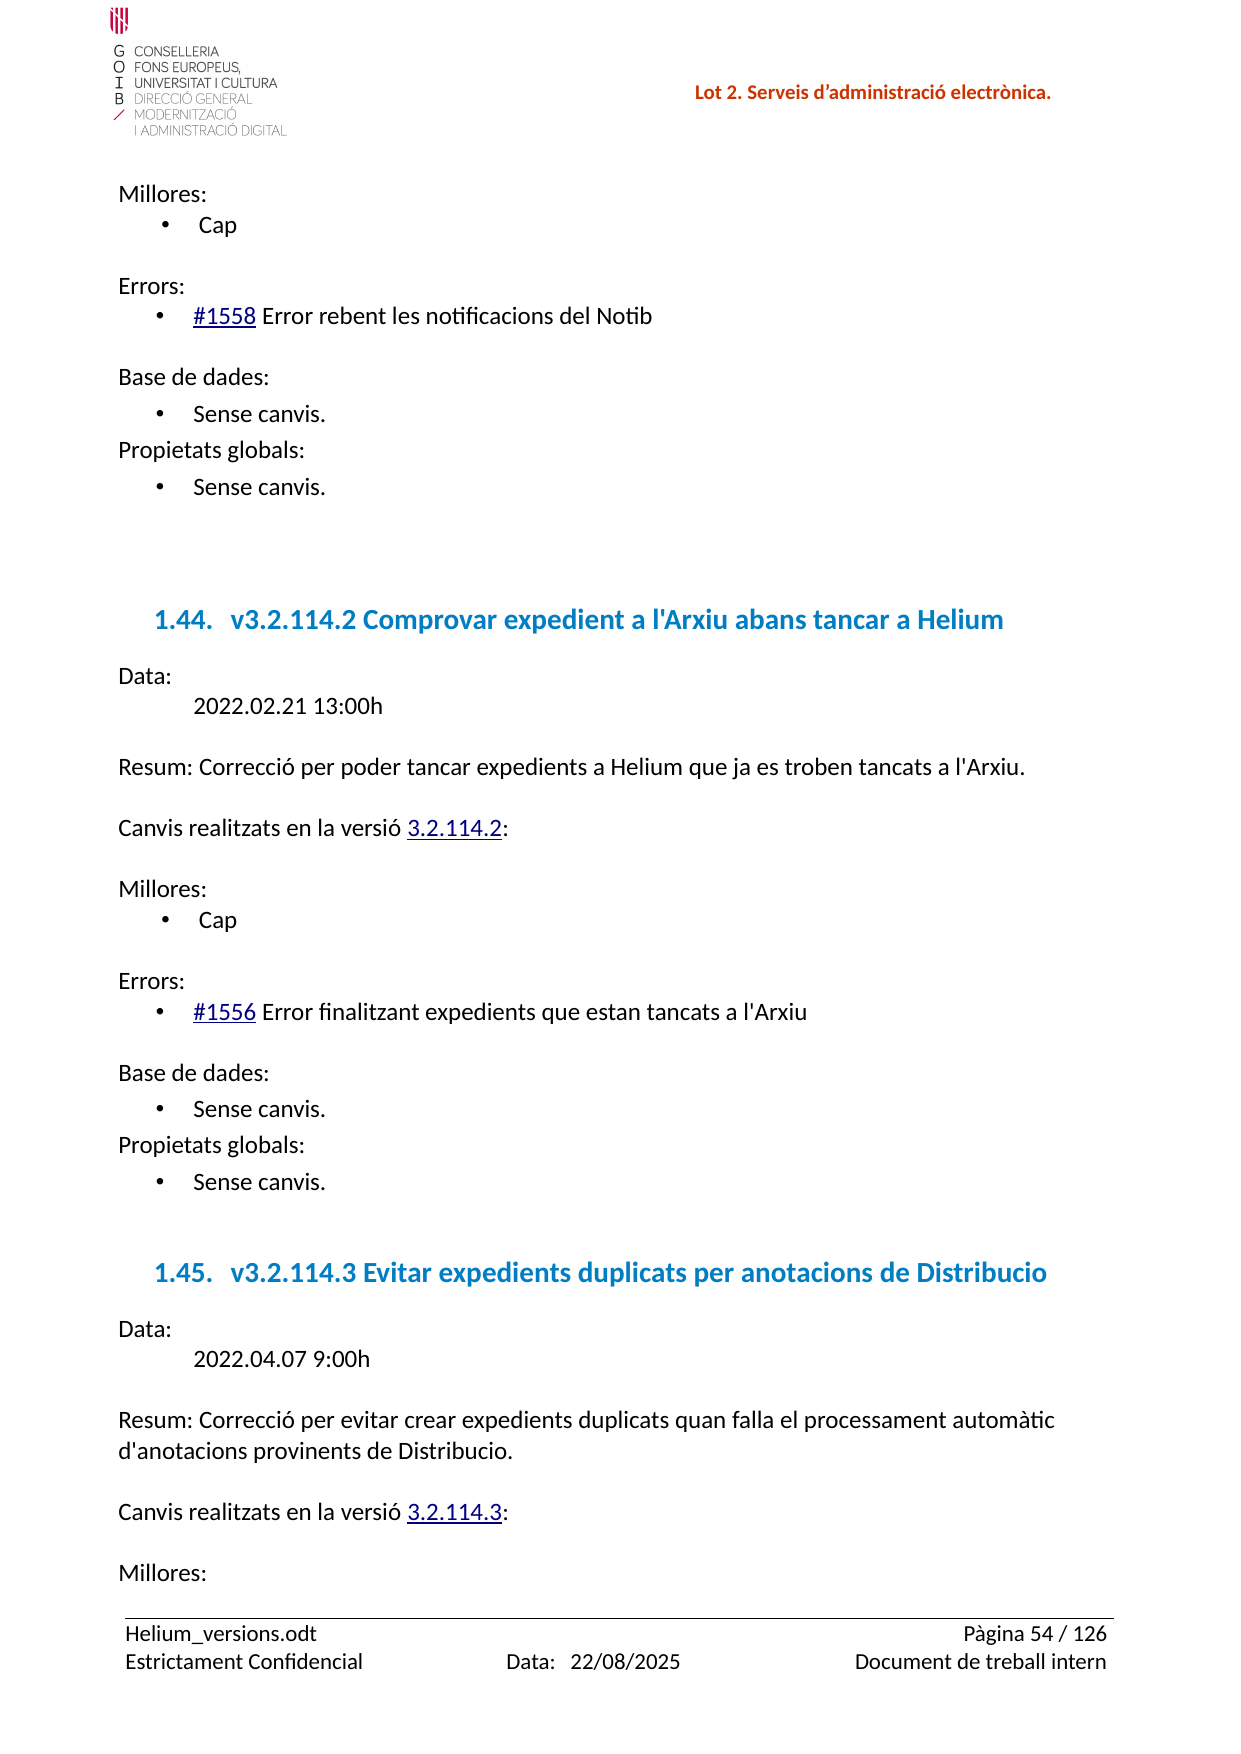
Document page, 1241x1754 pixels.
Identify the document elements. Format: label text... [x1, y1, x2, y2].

list Cap [161, 904, 1122, 935]
list Sense canvis. [156, 398, 1122, 428]
text Data: [118, 1313, 1122, 1343]
subtitle v3.2.114.3 Evitar expedients duplicats per anotacions de Distribucio [153, 1254, 1122, 1289]
text Errors: [118, 270, 1122, 300]
text 2022.02.21 13:00h [118, 691, 1122, 721]
list #1556 Error finalitzant expedients que estan tancats a l'Arxiu [156, 996, 1122, 1026]
text Propietats globals: [118, 434, 1122, 465]
text Millores: [118, 874, 1122, 904]
text Resum: Correcció per poder tancar expedients a Helium que ja es troben tancats a l'Arxiu. [118, 752, 1122, 782]
text Propietats globals: [118, 1130, 1122, 1160]
text Errors: [118, 965, 1122, 996]
text Millores: [118, 178, 1122, 209]
text 2022.04.07 9:00h [118, 1343, 1122, 1374]
list Cap [161, 209, 1122, 239]
list #1558 Error rebent les notificacions del Notib [156, 300, 1122, 331]
picture [100, 0, 297, 144]
text Resum: Correcció per evitar crear expedients duplicats quan falla el processament automàtic d'anotacions provinents de Distribucio. [118, 1404, 1122, 1466]
text Canvis realitzats en la versió 3.2.114.3: [118, 1496, 1122, 1527]
text Millores: [118, 1557, 1122, 1588]
list Sense canvis. [156, 1166, 1122, 1197]
subtitle v3.2.114.2 Comprovar expedient a l'Arxiu abans tancar a Helium [153, 601, 1122, 636]
text Base de dades: [118, 1057, 1122, 1087]
text Canvis realitzats en la versió 3.2.114.2: [118, 813, 1122, 843]
text Data: [118, 660, 1122, 691]
list Sense canvis. [156, 471, 1122, 501]
list Sense canvis. [156, 1093, 1122, 1124]
text Base de dades: [118, 361, 1122, 392]
